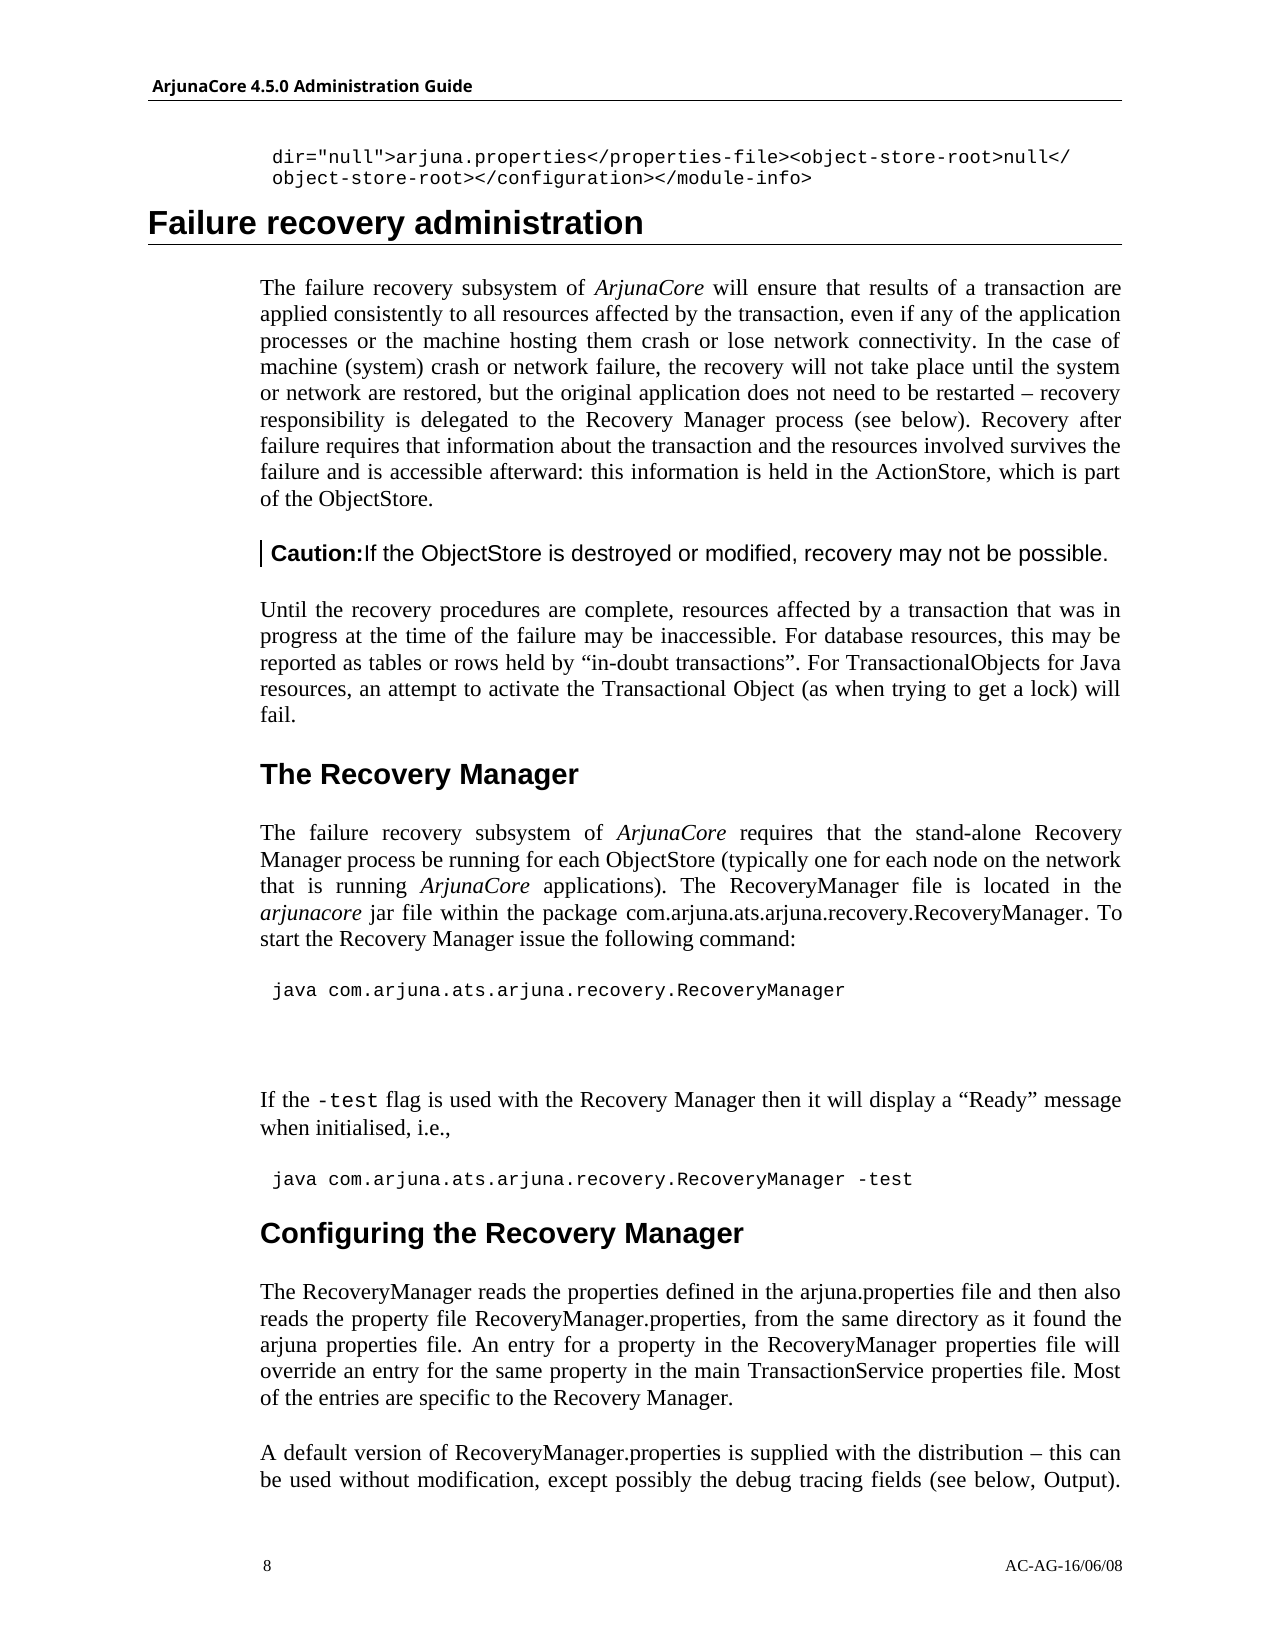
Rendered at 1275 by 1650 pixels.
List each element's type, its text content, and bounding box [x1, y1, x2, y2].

subtitle Configuring the Recovery Manager [148, 1216, 1122, 1249]
text The failure recovery subsystem of ArjunaCore will ensure that results of a transaction are applied consistently to all resources affected by the transaction, even if any of the application processes or the machine hosting them crash or lose network connectivity. In the case of machine (system) crash or network failure, the recovery will not take place until the system or network are restored, but the original application does not need to be restarted – recovery responsibility is delegated to the Recovery Manager process (see below). Recovery after failure requires that information about the transaction and the resources involved survives the failure and is accessible afterward: this information is held in the ActionStore, which is part of the ObjectStore. [260, 274, 1122, 511]
text A default version of RecoveryManager.properties is supplied with the distribution – this can be used without modification, except possibly the debug tracing fields (see below, Output). [260, 1439, 1122, 1492]
text dir="null">arjuna.properties</properties-file><object-store-root>null</object-store-root></configuration></module-info> [272, 148, 1122, 190]
text The RecoveryManager reads the properties defined in the arjuna.properties file and then also reads the property file RecoveryManager.properties, from the same directory as it found the arjuna properties file. An entry for a property in the RecoveryManager properties file will override an entry for the same property in the main TransactionService properties file. Most of the entries are specific to the Recovery Manager. [260, 1278, 1122, 1410]
text java com.arjuna.ats.arjuna.recovery.RecoveryManager [272, 980, 1122, 1002]
text Until the recovery procedures are complete, resources affected by a transaction that was in progress at the time of the failure may be inaccessible. For database resources, this may be reported as tables or rows held by “in-doubt transactions”. For TransactionalObjects for Java resources, an attempt to activate the Transactional Object (as when trying to get a lock) will fail. [260, 596, 1122, 728]
text If the -test flag is used with the Recovery Manager then it will display a “Ready” message when initialised, i.e., [260, 1086, 1122, 1140]
subtitle Failure recovery administration [148, 203, 1122, 244]
text The failure recovery subsystem of ArjunaCore requires that the stand-alone Recovery Manager process be running for each ObjectStore (typically one for each node on the network that is running ArjunaCore applications). The RecoveryManager file is located in the arjunacore jar file within the package com.arjuna.ats.arjuna.recovery.RecoveryManager. To start the Recovery Manager issue the following command: [260, 819, 1122, 951]
text java com.arjuna.ats.arjuna.recovery.RecoveryManager -test [272, 1169, 1122, 1191]
list If the ObjectStore is destroyed or modified, recovery may not be possible. [262, 540, 1122, 567]
subtitle The Recovery Manager [148, 757, 1122, 790]
